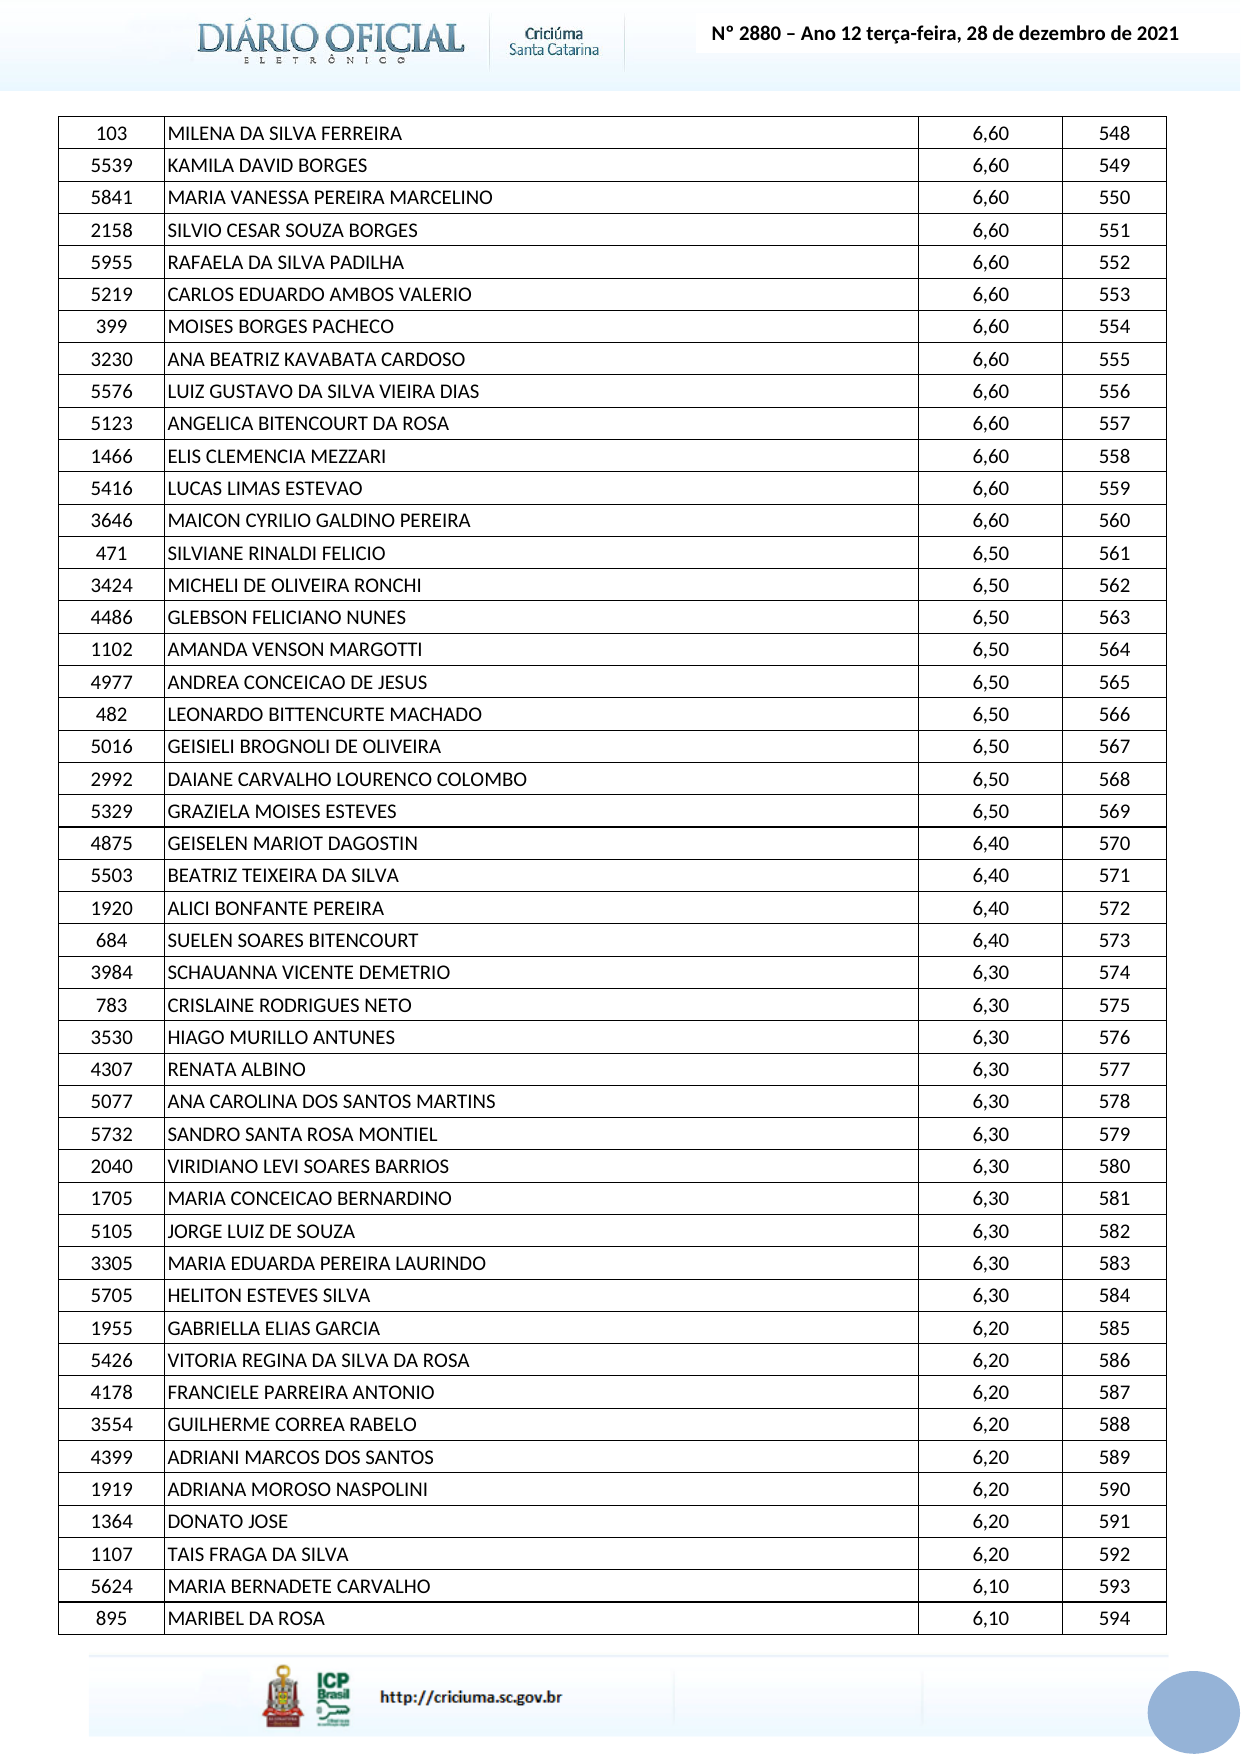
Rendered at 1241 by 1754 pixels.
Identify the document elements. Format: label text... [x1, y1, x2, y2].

table_cell ANDREA CONCEICAO DE JESUS [165, 666, 918, 697]
table_cell ANA BEATRIZ KAVABATA CARDOSO [165, 343, 918, 374]
table_cell 1920 [59, 892, 164, 923]
table_cell 3554 [59, 1409, 164, 1440]
table_cell 6,30 [919, 1021, 1062, 1052]
table_cell 482 [59, 698, 164, 729]
table_cell 6,60 [919, 311, 1062, 342]
table_cell 593 [1063, 1570, 1166, 1601]
table_cell 6,20 [919, 1344, 1062, 1375]
table_cell 589 [1063, 1441, 1166, 1472]
table_cell 6,30 [919, 1086, 1062, 1117]
table_cell 5539 [59, 149, 164, 181]
table_cell 549 [1063, 149, 1166, 181]
table_cell SCHAUANNA VICENTE DEMETRIO [165, 957, 918, 988]
table_cell 588 [1063, 1409, 1166, 1440]
table_cell 582 [1063, 1215, 1166, 1246]
table_cell SANDRO SANTA ROSA MONTIEL [165, 1118, 918, 1149]
table_cell 6,20 [919, 1312, 1062, 1343]
table_cell 6,50 [919, 731, 1062, 762]
table_cell 2992 [59, 763, 164, 794]
table_cell 6,30 [919, 1054, 1062, 1085]
table_cell 563 [1063, 601, 1166, 633]
table_cell 574 [1063, 957, 1166, 988]
table_cell 558 [1063, 440, 1166, 471]
table_cell ELIS CLEMENCIA MEZZARI [165, 440, 918, 471]
table_cell 1364 [59, 1506, 164, 1537]
table_cell 579 [1063, 1118, 1166, 1149]
table_cell 568 [1063, 763, 1166, 794]
table_cell 583 [1063, 1247, 1166, 1278]
table_cell 572 [1063, 892, 1166, 923]
table_cell 6,20 [919, 1376, 1062, 1408]
table_cell 3530 [59, 1021, 164, 1052]
table_cell 103 [59, 117, 164, 148]
table_cell 5016 [59, 731, 164, 762]
table_cell 6,30 [919, 1118, 1062, 1149]
table_cell 551 [1063, 214, 1166, 245]
table_cell 6,60 [919, 246, 1062, 277]
table_cell 567 [1063, 731, 1166, 762]
table_cell RAFAELA DA SILVA PADILHA [165, 246, 918, 277]
table_cell 3230 [59, 343, 164, 374]
table_cell 591 [1063, 1506, 1166, 1537]
table_cell 5576 [59, 375, 164, 407]
table_cell 6,60 [919, 117, 1062, 148]
table_cell 399 [59, 311, 164, 342]
table_cell MARIBEL DA ROSA [165, 1603, 918, 1634]
table_cell 555 [1063, 343, 1166, 374]
table_cell 4486 [59, 601, 164, 633]
table_cell 575 [1063, 989, 1166, 1020]
table_cell 573 [1063, 924, 1166, 956]
table_cell KAMILA DAVID BORGES [165, 149, 918, 181]
table_cell 560 [1063, 505, 1166, 536]
table_cell 581 [1063, 1183, 1166, 1214]
table_cell 3646 [59, 505, 164, 536]
table_cell 576 [1063, 1021, 1166, 1052]
table_cell MICHELI DE OLIVEIRA RONCHI [165, 569, 918, 600]
table_cell 4977 [59, 666, 164, 697]
table_cell 6,20 [919, 1538, 1062, 1569]
table_cell 4399 [59, 1441, 164, 1472]
table_cell 6,20 [919, 1506, 1062, 1537]
table_cell 5732 [59, 1118, 164, 1149]
table_cell HELITON ESTEVES SILVA [165, 1280, 918, 1311]
table_cell 6,40 [919, 828, 1062, 859]
table_cell 6,30 [919, 1150, 1062, 1182]
table_cell 6,60 [919, 214, 1062, 245]
table_cell 4178 [59, 1376, 164, 1408]
table_cell 6,40 [919, 924, 1062, 956]
table_cell 6,60 [919, 408, 1062, 439]
table_cell 578 [1063, 1086, 1166, 1117]
table_cell 1107 [59, 1538, 164, 1569]
table_cell HIAGO MURILLO ANTUNES [165, 1021, 918, 1052]
table_cell TAIS FRAGA DA SILVA [165, 1538, 918, 1569]
table_cell 565 [1063, 666, 1166, 697]
table_cell 2158 [59, 214, 164, 245]
table_cell ADRIANI MARCOS DOS SANTOS [165, 1441, 918, 1472]
table_cell 1102 [59, 634, 164, 665]
table_cell LUCAS LIMAS ESTEVAO [165, 472, 918, 503]
table_cell MOISES BORGES PACHECO [165, 311, 918, 342]
table_cell 556 [1063, 375, 1166, 407]
table_cell 5841 [59, 182, 164, 213]
table_cell 6,50 [919, 569, 1062, 600]
table_cell 566 [1063, 698, 1166, 729]
table_cell 6,10 [919, 1570, 1062, 1601]
table_cell 6,10 [919, 1603, 1062, 1634]
table_cell 571 [1063, 860, 1166, 891]
table_cell SUELEN SOARES BITENCOURT [165, 924, 918, 956]
table_cell MARIA EDUARDA PEREIRA LAURINDO [165, 1247, 918, 1278]
table_cell 471 [59, 537, 164, 568]
table_cell 6,30 [919, 989, 1062, 1020]
table_cell 6,60 [919, 472, 1062, 503]
table_cell 587 [1063, 1376, 1166, 1408]
table_cell 6,60 [919, 375, 1062, 407]
table_cell 6,50 [919, 537, 1062, 568]
table_cell LEONARDO BITTENCURTE MACHADO [165, 698, 918, 729]
table_cell 5329 [59, 795, 164, 826]
table_cell 6,60 [919, 505, 1062, 536]
table_cell AMANDA VENSON MARGOTTI [165, 634, 918, 665]
table_cell GABRIELLA ELIAS GARCIA [165, 1312, 918, 1343]
table_cell 6,60 [919, 440, 1062, 471]
table_cell LUIZ GUSTAVO DA SILVA VIEIRA DIAS [165, 375, 918, 407]
table_cell 6,60 [919, 279, 1062, 310]
table_cell RENATA ALBINO [165, 1054, 918, 1085]
table_cell 557 [1063, 408, 1166, 439]
table_cell 6,40 [919, 860, 1062, 891]
table_cell 1466 [59, 440, 164, 471]
table_cell GRAZIELA MOISES ESTEVES [165, 795, 918, 826]
table_cell 6,50 [919, 634, 1062, 665]
table_cell 552 [1063, 246, 1166, 277]
table_cell GEISIELI BROGNOLI DE OLIVEIRA [165, 731, 918, 762]
table_cell MAICON CYRILIO GALDINO PEREIRA [165, 505, 918, 536]
table_cell 580 [1063, 1150, 1166, 1182]
table_cell MARIA VANESSA PEREIRA MARCELINO [165, 182, 918, 213]
table_cell 564 [1063, 634, 1166, 665]
table_cell 586 [1063, 1344, 1166, 1375]
table_cell 783 [59, 989, 164, 1020]
table_cell GUILHERME CORREA RABELO [165, 1409, 918, 1440]
table_cell DONATO JOSE [165, 1506, 918, 1537]
table_cell 6,30 [919, 957, 1062, 988]
table_cell MILENA DA SILVA FERREIRA [165, 117, 918, 148]
table_cell 4875 [59, 828, 164, 859]
table_cell 6,50 [919, 666, 1062, 697]
table_cell 561 [1063, 537, 1166, 568]
table_cell DAIANE CARVALHO LOURENCO COLOMBO [165, 763, 918, 794]
table_cell MARIA CONCEICAO BERNARDINO [165, 1183, 918, 1214]
table_cell 548 [1063, 117, 1166, 148]
table_cell 5123 [59, 408, 164, 439]
table_cell 569 [1063, 795, 1166, 826]
table_cell ADRIANA MOROSO NASPOLINI [165, 1473, 918, 1504]
table_cell 6,30 [919, 1280, 1062, 1311]
table_cell JORGE LUIZ DE SOUZA [165, 1215, 918, 1246]
table_cell 6,30 [919, 1247, 1062, 1278]
table_cell 6,50 [919, 795, 1062, 826]
table_cell 5955 [59, 246, 164, 277]
table_cell 5077 [59, 1086, 164, 1117]
table_cell 6,20 [919, 1473, 1062, 1504]
table_cell SILVIO CESAR SOUZA BORGES [165, 214, 918, 245]
table_cell ALICI BONFANTE PEREIRA [165, 892, 918, 923]
table_cell 585 [1063, 1312, 1166, 1343]
table_cell ANA CAROLINA DOS SANTOS MARTINS [165, 1086, 918, 1117]
table_cell 6,50 [919, 601, 1062, 633]
table_cell 5219 [59, 279, 164, 310]
table_cell BEATRIZ TEIXEIRA DA SILVA [165, 860, 918, 891]
table_cell 3305 [59, 1247, 164, 1278]
table_cell 554 [1063, 311, 1166, 342]
table_cell 570 [1063, 828, 1166, 859]
table_cell 684 [59, 924, 164, 956]
table_cell SILVIANE RINALDI FELICIO [165, 537, 918, 568]
table_cell 3424 [59, 569, 164, 600]
table_cell 6,60 [919, 343, 1062, 374]
table_cell 5503 [59, 860, 164, 891]
table_cell 6,40 [919, 892, 1062, 923]
table_cell 5416 [59, 472, 164, 503]
table_cell 562 [1063, 569, 1166, 600]
table_cell GLEBSON FELICIANO NUNES [165, 601, 918, 633]
table_cell GEISELEN MARIOT DAGOSTIN [165, 828, 918, 859]
table_cell 6,50 [919, 763, 1062, 794]
table_cell CARLOS EDUARDO AMBOS VALERIO [165, 279, 918, 310]
table_cell 2040 [59, 1150, 164, 1182]
table_cell 6,20 [919, 1409, 1062, 1440]
table_cell 550 [1063, 182, 1166, 213]
table_cell 6,60 [919, 182, 1062, 213]
table_cell 1919 [59, 1473, 164, 1504]
table_cell VIRIDIANO LEVI SOARES BARRIOS [165, 1150, 918, 1182]
table_cell FRANCIELE PARREIRA ANTONIO [165, 1376, 918, 1408]
table_cell 3984 [59, 957, 164, 988]
table_cell 577 [1063, 1054, 1166, 1085]
table_cell 5624 [59, 1570, 164, 1601]
table_cell 559 [1063, 472, 1166, 503]
table_cell 553 [1063, 279, 1166, 310]
table_cell 6,30 [919, 1215, 1062, 1246]
table_cell 5705 [59, 1280, 164, 1311]
table_cell VITORIA REGINA DA SILVA DA ROSA [165, 1344, 918, 1375]
table_cell ANGELICA BITENCOURT DA ROSA [165, 408, 918, 439]
table_cell 1705 [59, 1183, 164, 1214]
table_cell 590 [1063, 1473, 1166, 1504]
table_cell 584 [1063, 1280, 1166, 1311]
table_cell 594 [1063, 1603, 1166, 1634]
table_cell 5105 [59, 1215, 164, 1246]
table_cell CRISLAINE RODRIGUES NETO [165, 989, 918, 1020]
table_cell 6,20 [919, 1441, 1062, 1472]
table_cell 592 [1063, 1538, 1166, 1569]
table_cell 1955 [59, 1312, 164, 1343]
table_cell 6,50 [919, 698, 1062, 729]
table_cell 6,60 [919, 149, 1062, 181]
table_cell 5426 [59, 1344, 164, 1375]
table_cell 4307 [59, 1054, 164, 1085]
table_cell 6,30 [919, 1183, 1062, 1214]
table_cell 895 [59, 1603, 164, 1634]
table_cell MARIA BERNADETE CARVALHO [165, 1570, 918, 1601]
